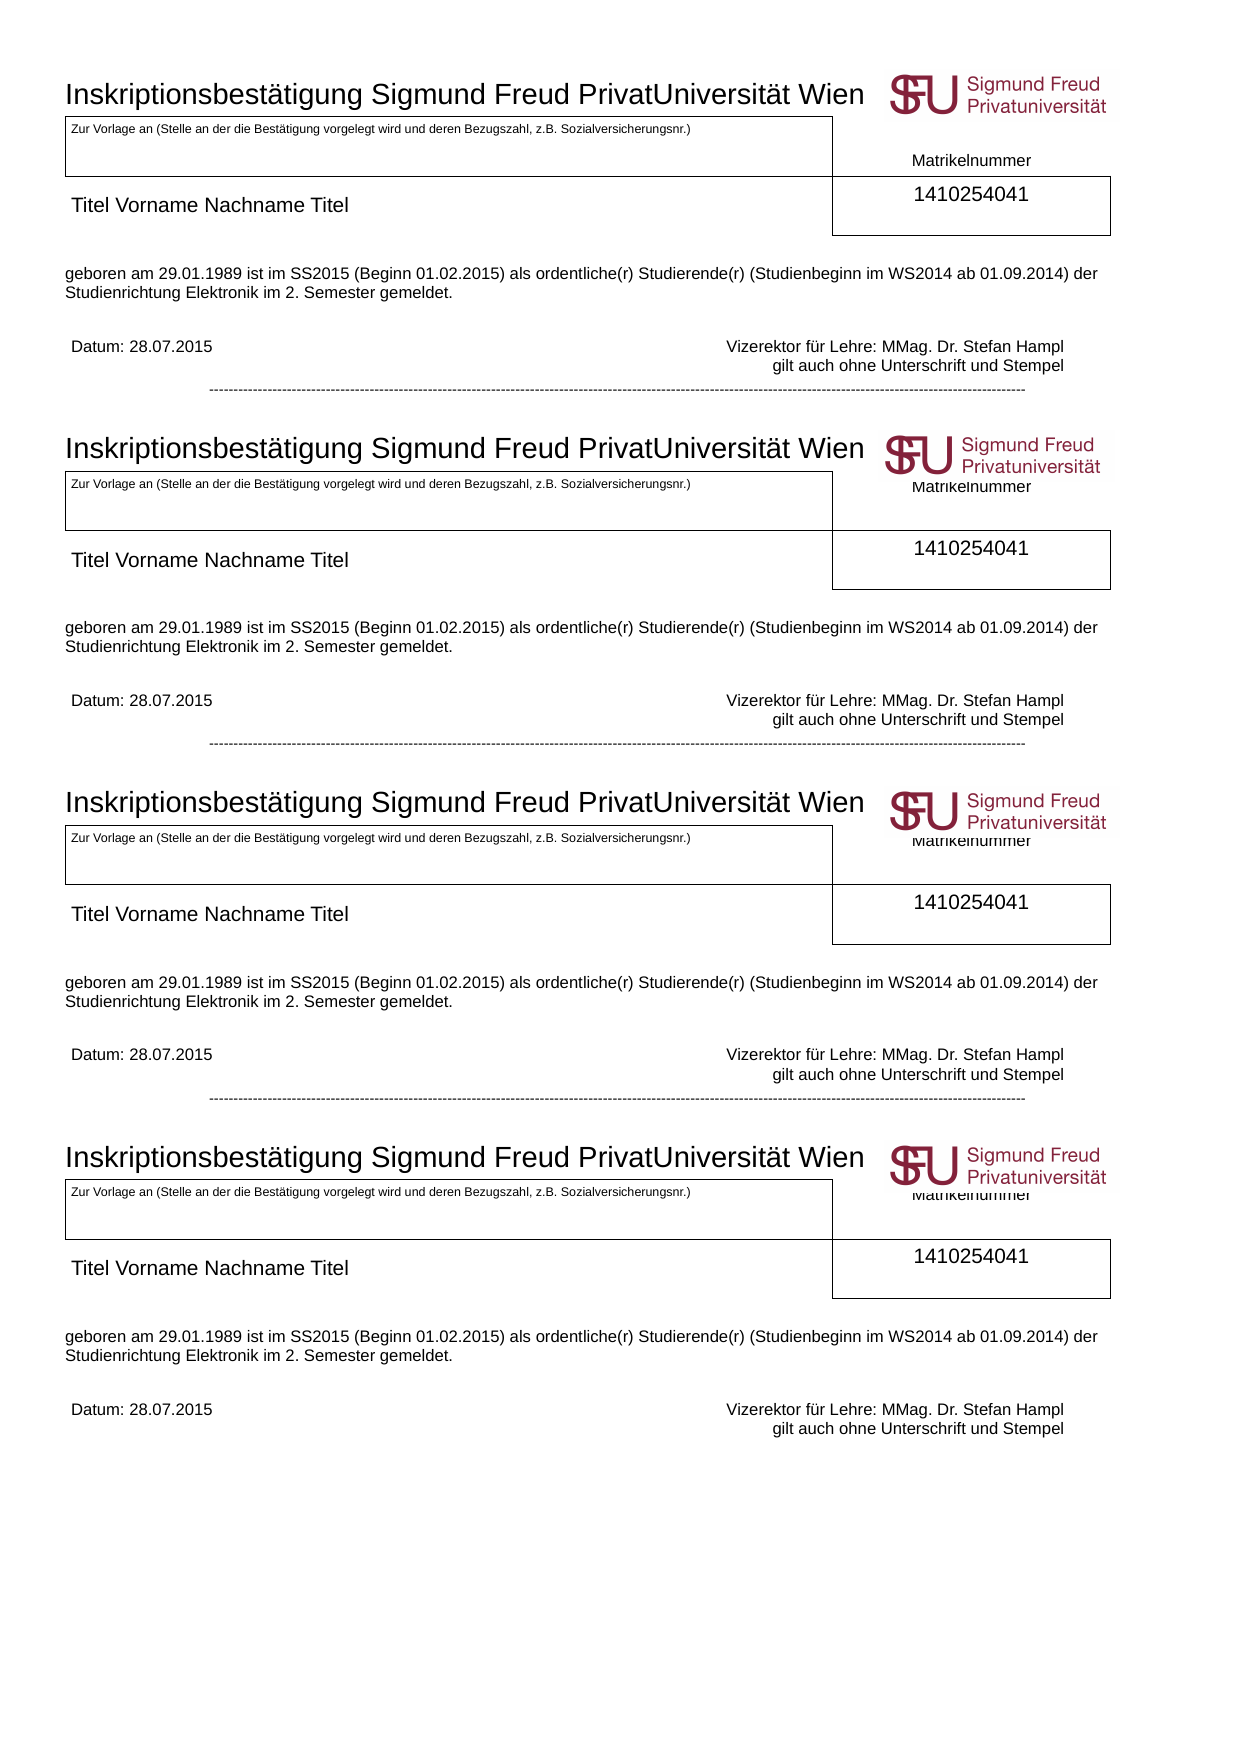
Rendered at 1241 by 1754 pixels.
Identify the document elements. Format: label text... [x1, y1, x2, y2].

table_header Matrikelnummer [833, 1179, 1110, 1238]
table_header Matrikelnummer [833, 825, 1110, 884]
table_header Matrikelnummer [833, 471, 1110, 530]
text geboren am 29.01.1989 ist im SS2015 (Beginn 01.02.2015) als ordentliche(r) Studierende(r) (Studienbeginn im WS2014 ab 01.09.2014) der Studienrichtung Elektronik im 2. Semester gemeldet. [65, 589, 1169, 656]
table_header Zur Vorlage an (Stelle an der die Bestätigung vorgelegt wird und deren Bezugszahl, z.B. Sozialversicherungsnr.) [66, 117, 832, 176]
table_header Datum: 28.07.2015 [65, 1040, 532, 1089]
table_cell 1410254041 [833, 531, 1110, 589]
table_header Matrikelnummer [833, 116, 1110, 176]
text ------------------------------------------------------------------------------------------------------------------------------------------------------------------------ [65, 735, 1169, 752]
table_header Zur Vorlage an (Stelle an der die Bestätigung vorgelegt wird und deren Bezugszahl, z.B. Sozialversicherungsnr.) [66, 472, 832, 530]
table_header Vizerektor für Lehre: MMag. Dr. Stefan Hampl gilt auch ohne Unterschrift und Stempel [532, 1040, 1070, 1089]
picture [883, 1140, 1121, 1193]
table_cell Titel Vorname Nachname Titel [65, 885, 832, 943]
picture [883, 786, 1121, 838]
table_header Datum: 28.07.2015 [65, 1394, 532, 1443]
table_cell 1410254041 [833, 1240, 1110, 1298]
table_header Vizerektor für Lehre: MMag. Dr. Stefan Hampl gilt auch ohne Unterschrift und Stempel [532, 331, 1070, 381]
table_header Vizerektor für Lehre: MMag. Dr. Stefan Hampl gilt auch ohne Unterschrift und Stempel [532, 1394, 1070, 1443]
table_cell Titel Vorname Nachname Titel [65, 177, 832, 235]
text [1121, 77, 1169, 110]
text geboren am 29.01.1989 ist im SS2015 (Beginn 01.02.2015) als ordentliche(r) Studierende(r) (Studienbeginn im WS2014 ab 01.09.2014) der Studienrichtung Elektronik im 2. Semester gemeldet. [65, 235, 1169, 302]
picture [878, 430, 1115, 482]
table_header Datum: 28.07.2015 [65, 685, 532, 735]
table_cell 1410254041 [833, 885, 1110, 943]
table_cell 1410254041 [833, 177, 1110, 235]
table_header Zur Vorlage an (Stelle an der die Bestätigung vorgelegt wird und deren Bezugszahl, z.B. Sozialversicherungsnr.) [66, 1180, 832, 1238]
text Inskriptionsbestätigung Sigmund Freud PrivatUniversität Wien [65, 397, 1169, 464]
text Inskriptionsbestätigung Sigmund Freud PrivatUniversität Wien [65, 1106, 1169, 1173]
text geboren am 29.01.1989 ist im SS2015 (Beginn 01.02.2015) als ordentliche(r) Studierende(r) (Studienbeginn im WS2014 ab 01.09.2014) der Studienrichtung Elektronik im 2. Semester gemeldet. [65, 1298, 1169, 1365]
table_header Zur Vorlage an (Stelle an der die Bestätigung vorgelegt wird und deren Bezugszahl, z.B. Sozialversicherungsnr.) [66, 826, 832, 884]
table_cell Titel Vorname Nachname Titel [65, 1240, 832, 1298]
table_header Vizerektor für Lehre: MMag. Dr. Stefan Hampl gilt auch ohne Unterschrift und Stempel [532, 685, 1070, 735]
text ------------------------------------------------------------------------------------------------------------------------------------------------------------------------ [65, 1089, 1169, 1106]
text Inskriptionsbestätigung Sigmund Freud PrivatUniversität Wien [65, 77, 883, 110]
table_header Datum: 28.07.2015 [65, 331, 532, 381]
picture [883, 69, 1121, 122]
table_cell Titel Vorname Nachname Titel [65, 531, 832, 589]
text Inskriptionsbestätigung Sigmund Freud PrivatUniversität Wien [65, 752, 1169, 819]
text ------------------------------------------------------------------------------------------------------------------------------------------------------------------------ [65, 381, 1169, 397]
text geboren am 29.01.1989 ist im SS2015 (Beginn 01.02.2015) als ordentliche(r) Studierende(r) (Studienbeginn im WS2014 ab 01.09.2014) der Studienrichtung Elektronik im 2. Semester gemeldet. [65, 944, 1169, 1011]
